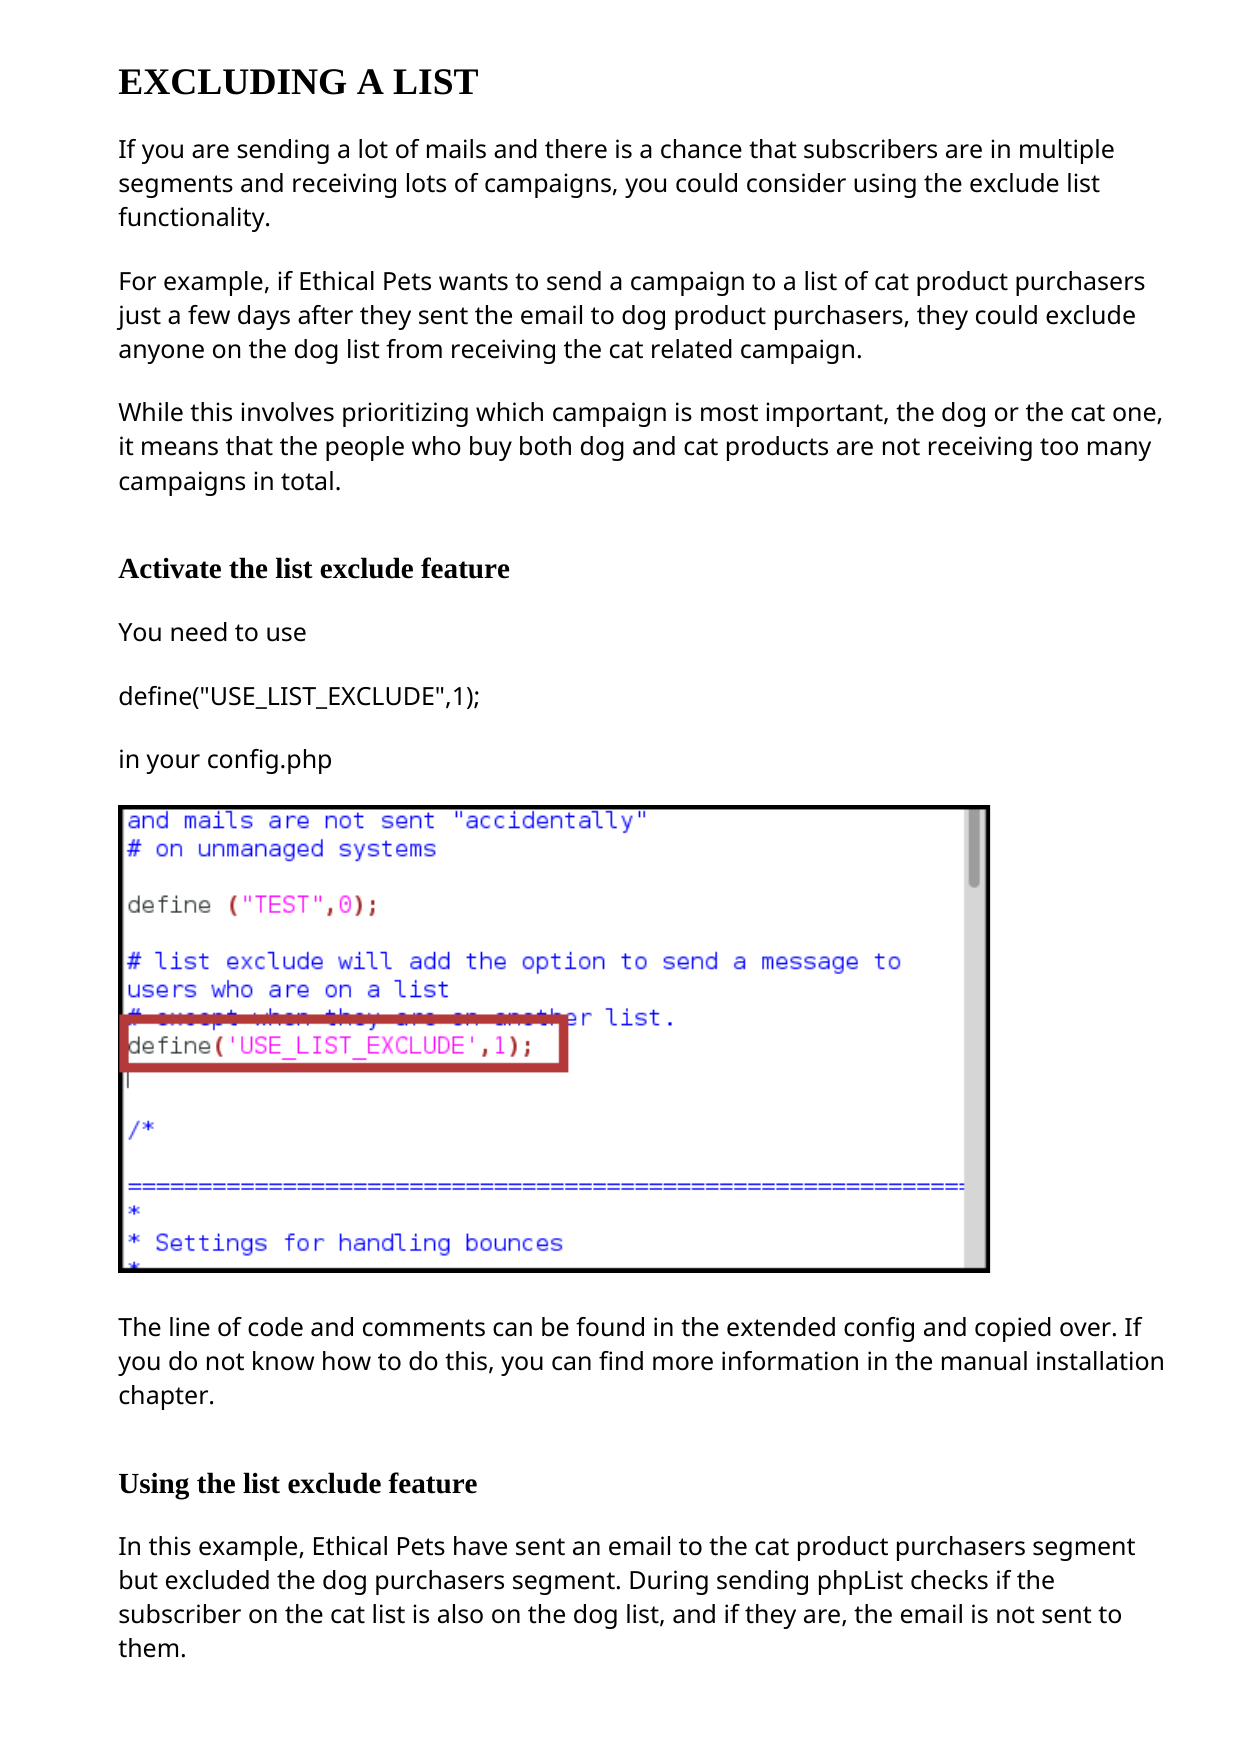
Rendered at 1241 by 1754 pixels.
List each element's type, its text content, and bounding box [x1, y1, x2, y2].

text define("USE_LIST_EXCLUDE",1); [118, 678, 1181, 712]
text The line of code and comments can be found in the extended config and copied over. If you do not know how to do this, you can find more information in the manual installation chapter. [118, 1309, 1181, 1411]
text If you are sending a lot of mails and there is a chance that subscribers are in multiple segments and receiving lots of campaigns, you could consider using the exclude list functionality. [118, 132, 1181, 234]
subtitle Using the list exclude feature [118, 1466, 1181, 1499]
text You need to use [118, 615, 1181, 649]
subtitle Activate the list exclude feature [118, 552, 1181, 585]
picture [118, 805, 990, 1273]
text For example, if Ethical Pets wants to send a campaign to a list of cat product purchasers just a few days after they sent the email to dog product purchasers, they could exclude anyone on the dog list from receiving the cat related campaign. [118, 263, 1181, 366]
text While this involves prioritizing which campaign is most important, the dog or the cat one, it means that the people who buy both dog and cat products are not receiving too many campaigns in total. [118, 395, 1181, 497]
subtitle Excluding a list [118, 59, 1181, 102]
text in your config.php [118, 742, 1181, 776]
text In this example, Ethical Pets have sent an email to the cat product purchasers segment but excluded the dog purchasers segment. During sending phpList checks if the subscriber on the cat list is also on the dog list, and if they are, the email is not sent to them. [118, 1529, 1181, 1665]
